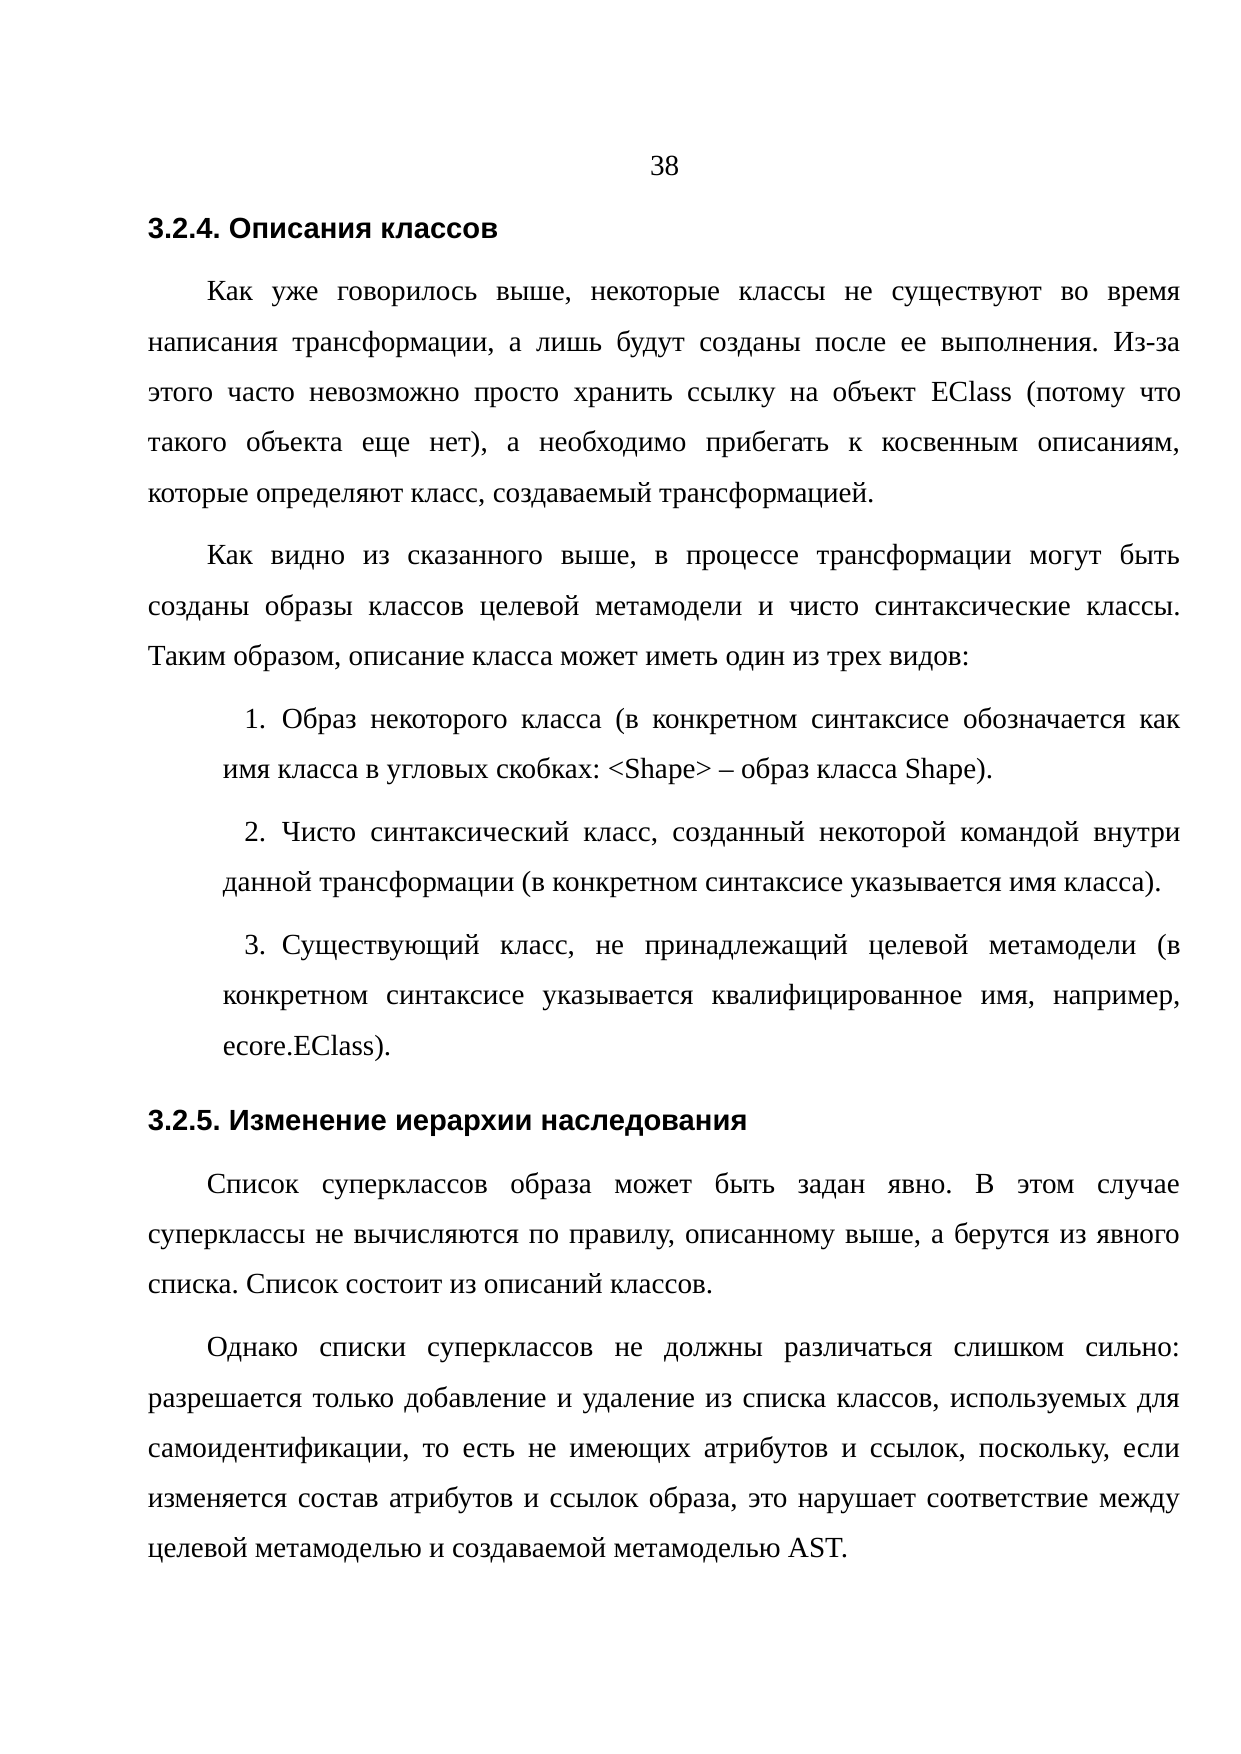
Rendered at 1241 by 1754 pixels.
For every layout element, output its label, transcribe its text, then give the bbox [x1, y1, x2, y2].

text Как видно из сказанного выше, в процессе трансформации могут быть созданы образы классов целевой метамодели и чисто синтаксические классы. Таким образом, описание класса может иметь один из трех видов: [148, 537, 1181, 672]
text Как уже говорилось выше, некоторые классы не существуют во время написания трансформации, а лишь будут созданы после ее выполнения. Из-за этого часто невозможно просто хранить ссылку на объект EClass (потому что такого объекта еще нет), а необходимо прибегать к косвенным описаниям, которые определяют класс, создаваемый трансформацией. [148, 273, 1181, 508]
text Список суперклассов образа может быть задан явно. В этом случае суперклассы не вычисляются по правилу, описанному выше, а берутся из явного списка. Список состоит из описаний классов. [148, 1166, 1181, 1300]
subtitle Изменение иерархии наследования [148, 1103, 1181, 1137]
text Однако списки суперклассов не должны различаться слишком сильно: разрешается только добавление и удаление из списка классов, используемых для самоидентификации, то есть не имеющих атрибутов и ссылок, поскольку, если изменяется состав атрибутов и ссылок образа, это нарушает соответствие между целевой метамоделью и создаваемой метамоделью AST. [148, 1329, 1181, 1564]
list Чисто синтаксический класс, созданный некоторой командой внутри данной трансформации (в конкретном синтаксисе указывается имя класса). [185, 814, 1181, 898]
list Существующий класс, не принадлежащий целевой метамодели (в конкретном синтаксисе указывается квалифицированное имя, например, ecore.EClass). [185, 927, 1181, 1061]
list Образ некоторого класса (в конкретном синтаксисе обозначается как имя класса в угловых скобках: <Shape> – образ класса Shape). [185, 701, 1181, 785]
subtitle Описания классов [148, 211, 1181, 244]
